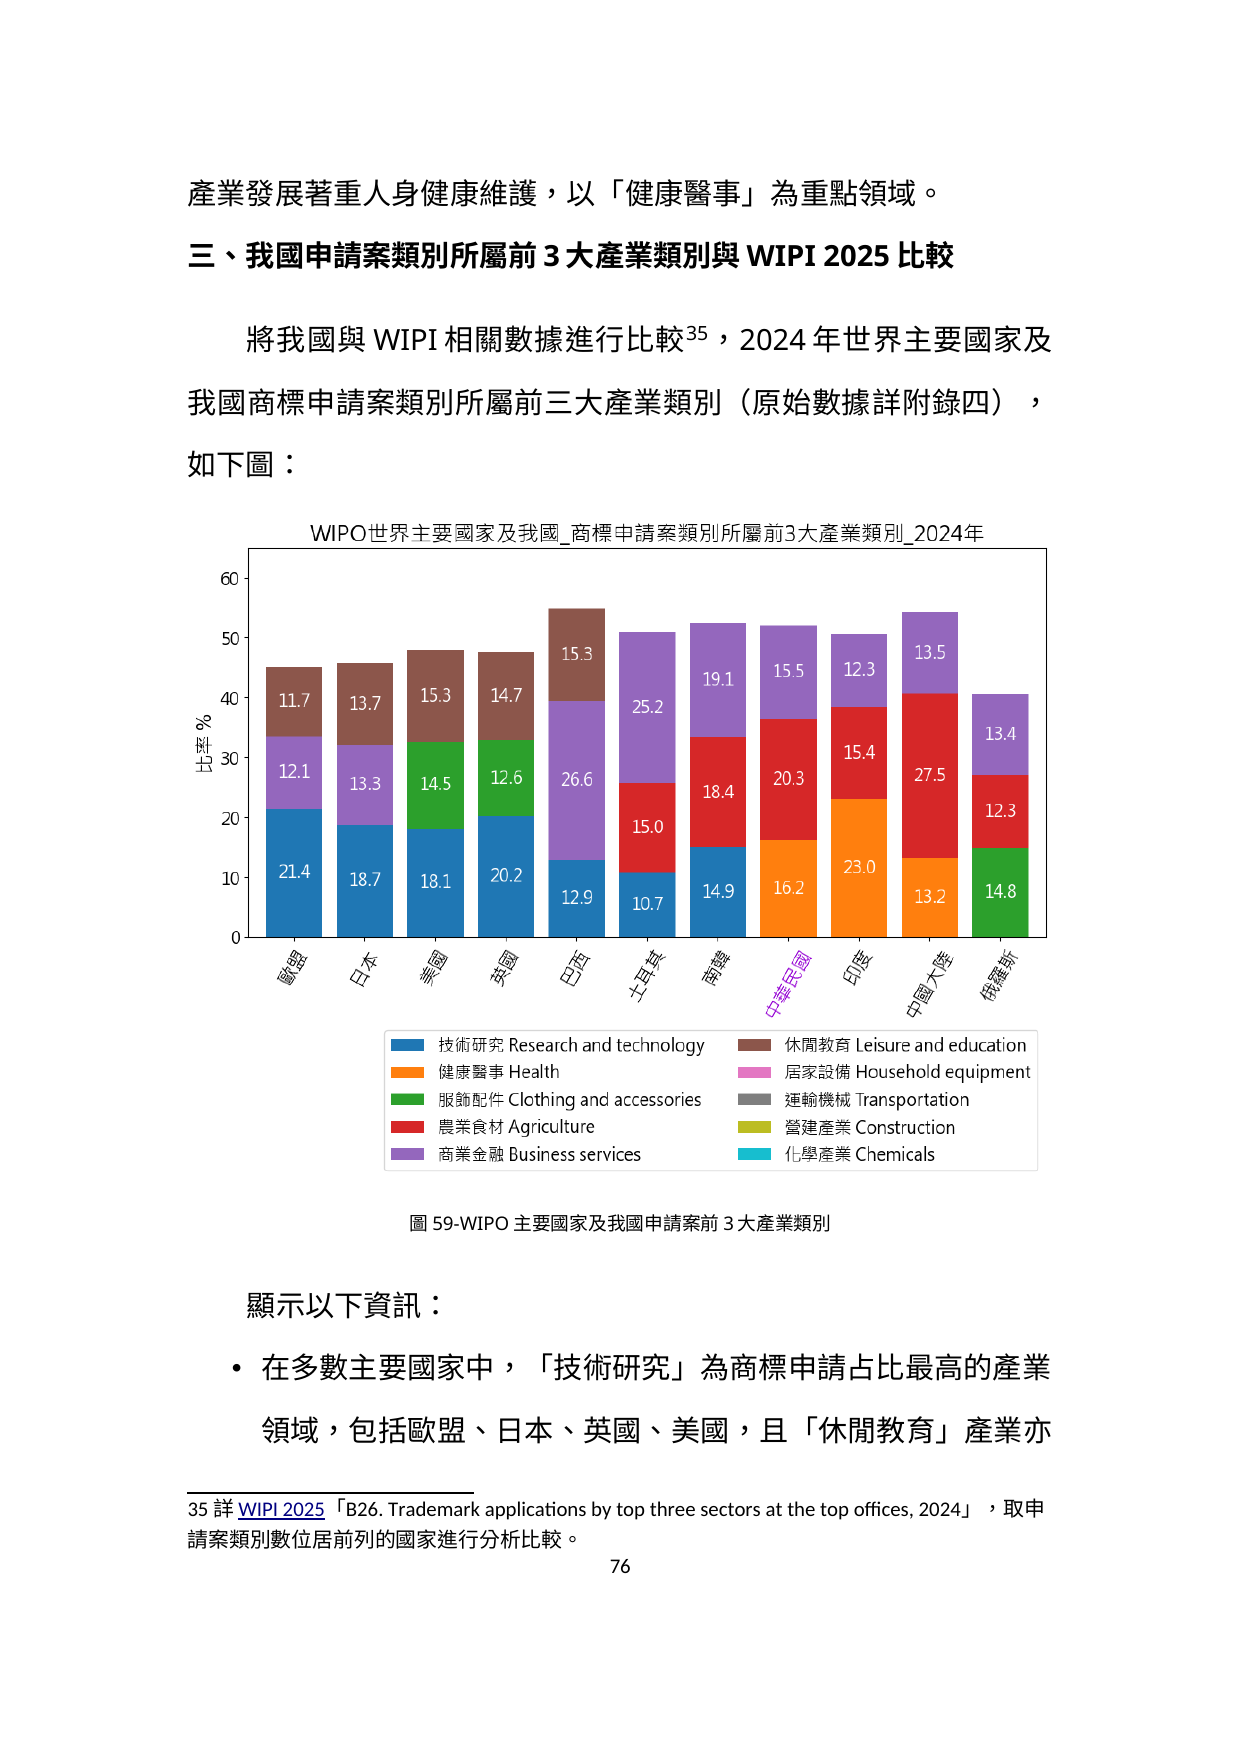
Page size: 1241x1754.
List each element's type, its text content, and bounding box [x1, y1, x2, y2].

subtitle 三、我國申請案類別所屬前3大產業類別與WIPI 2025比較 [187, 212, 1053, 275]
text 產業發展著重人身健康維護，以「健康醫事」為重點領域。 [187, 150, 1053, 212]
text 將我國與WIPI相關數據進行比較，2024年世界主要國家及我國商標申請案類別所屬前三大產業類別（原始數據詳附錄四），如下圖： [187, 296, 1053, 484]
text 詳WIPI 2025「B26. Trademark applications by top three sectors at the top offices, 2024」，取申請案類別數位居前列的國家進行分析比較。 [187, 1493, 1053, 1553]
text 顯示以下資訊： [187, 1262, 1053, 1324]
text 圖 59-WIPO主要國家及我國申請案前3大產業類別 [187, 1181, 1053, 1243]
list 在多數主要國家中，「技術研究」為商標申請占比最高的產業領域，包括歐盟、日本、英國、美國，且「休閒教育」產業亦 [232, 1324, 1053, 1449]
